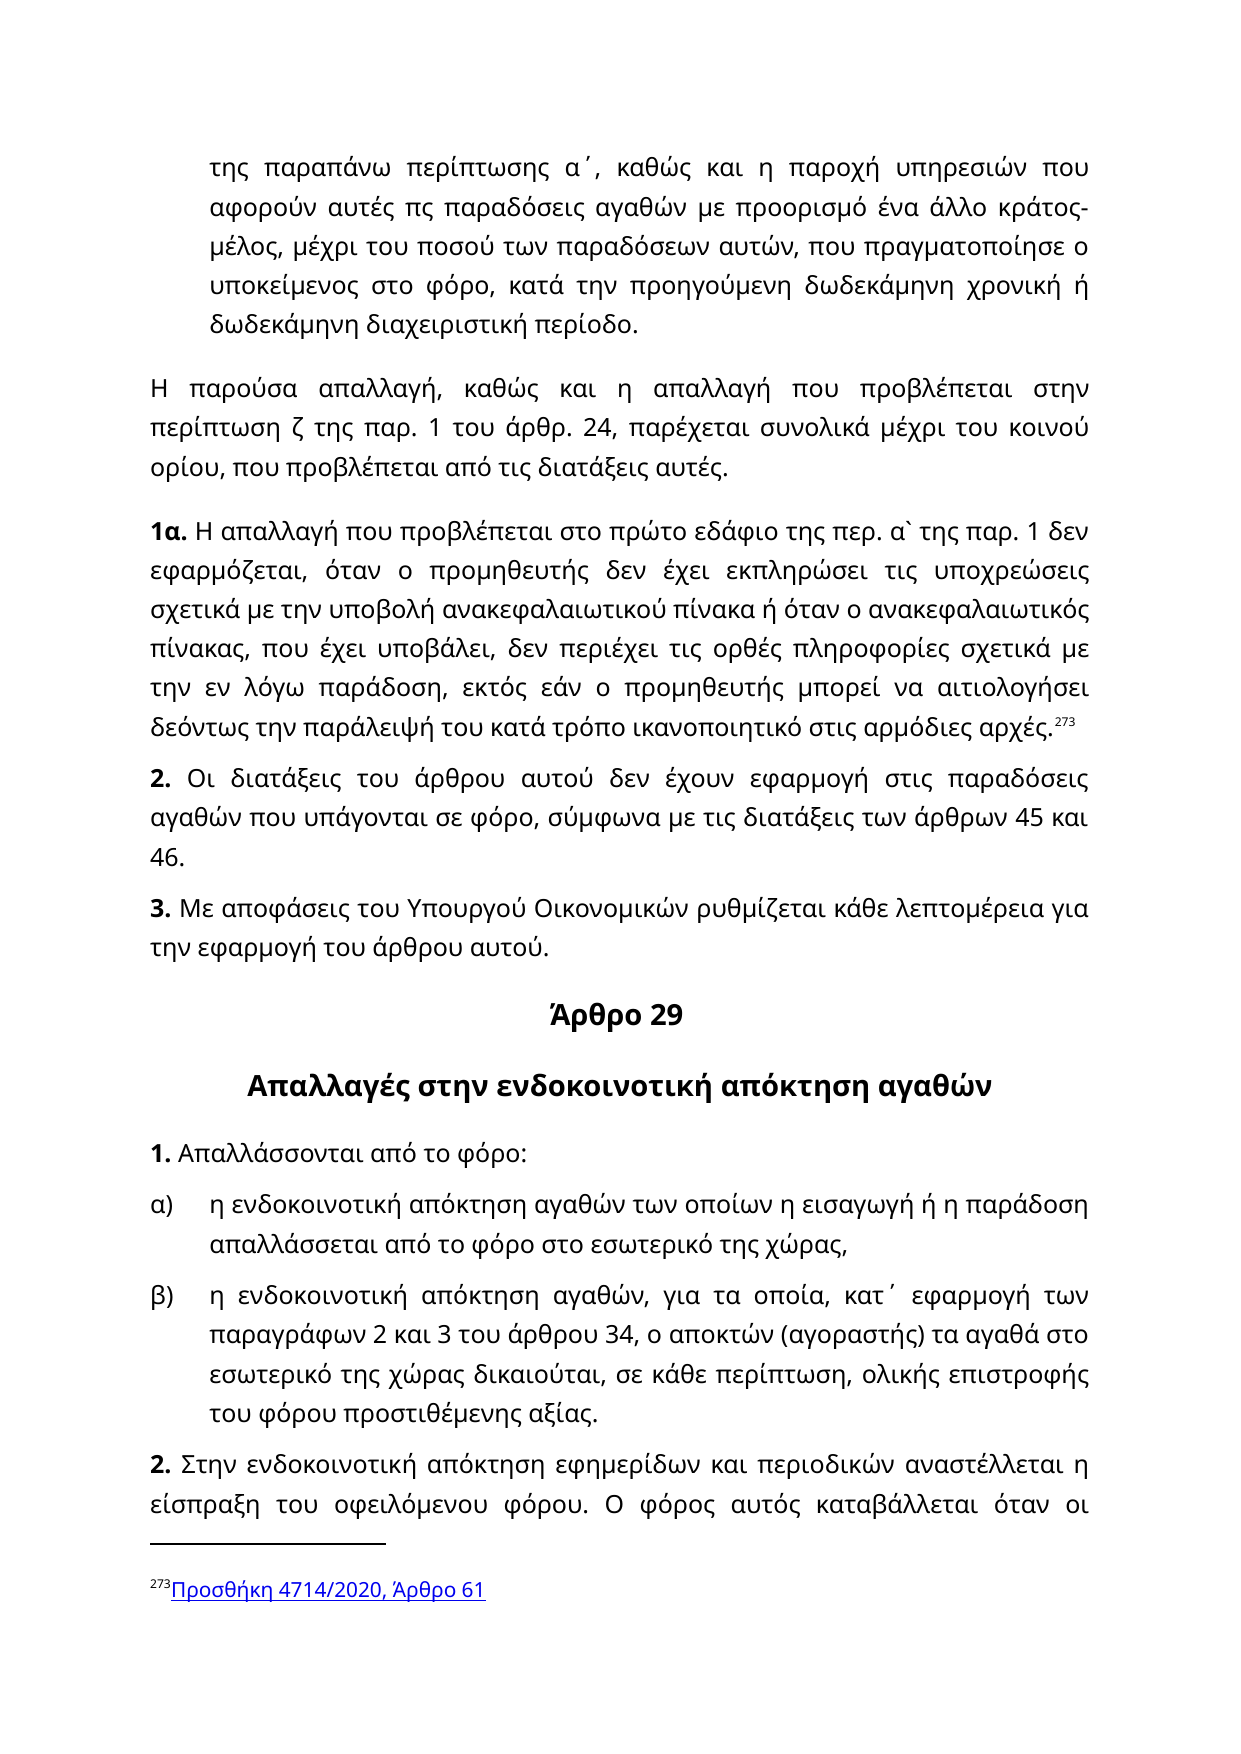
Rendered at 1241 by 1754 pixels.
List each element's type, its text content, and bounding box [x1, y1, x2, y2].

subtitle Άρθρο 29 [150, 994, 1090, 1034]
list β) η ενδοκοινοτική απόκτηση αγαθών, για τα οποία, κατ΄ εφαρμογή των παραγράφων 2 και 3 του άρθρου 34, ο αποκτών (αγοραστής) τα αγαθά στο εσωτερικό της χώρας δικαιούται, σε κάθε περίπτωση, ολικής επιστροφής του φόρου προστιθέμενης αξίας. [150, 1278, 1090, 1429]
list της παραπάνω περίπτωσης α΄, καθώς και η παροχή υπηρεσιών που αφορούν αυτές πς παραδόσεις αγαθών με προορισμό ένα άλλο κράτος-μέλος, μέχρι του ποσού των παραδόσεων αυτών, που πραγματοποίησε ο υποκείμενος στο φόρο, κατά την προηγούμενη δωδεκάμηνη χρονική ή δωδεκάμηνη διαχειριστική περίοδο. [150, 150, 1090, 341]
text Προσθήκη 4714/2020, Άρθρο 61 [150, 1576, 1090, 1604]
text 2. Στην ενδοκοινοτική απόκτηση εφημερίδων και περιοδικών αναστέλλεται η είσπραξη του οφειλόμενου φόρου. Ο φόρος αυτός καταβάλλεται όταν οι [150, 1447, 1090, 1520]
text 1α. Η απαλλαγή που προβλέπεται στο πρώτο εδάφιο της περ. α` της παρ. 1 δεν εφαρμόζεται, όταν ο προμηθευτής δεν έχει εκπληρώσει τις υποχρεώσεις σχετικά με την υποβολή ανακεφαλαιωτικού πίνακα ή όταν ο ανακεφαλαιωτικός πίνακας, που έχει υποβάλει, δεν περιέχει τις ορθές πληροφορίες σχετικά με την εν λόγω παράδοση, εκτός εάν ο προμηθευτής μπορεί να αιτιολογήσει δεόντως την παράλειψή του κατά τρόπο ικανοποιητικό στις αρμόδιες αρχές. [150, 513, 1090, 743]
subtitle Απαλλαγές στην ενδοκοινοτική απόκτηση αγαθών [150, 1065, 1090, 1104]
text Η παρούσα απαλλαγή, καθώς και η απαλλαγή που προβλέπεται στην περίπτωση ζ της παρ. 1 του άρθρ. 24, παρέχεται συνολικά μέχρι του κοινού ορίου, που προβλέπεται από τις διατάξεις αυτές. [150, 371, 1090, 483]
text 3. Με αποφάσεις του Υπουργού Οικονομικών ρυθμίζεται κάθε λεπτομέρεια για την εφαρμογή του άρθρου αυτού. [150, 891, 1090, 964]
list α) η ενδοκοινοτική απόκτηση αγαθών των οποίων η εισαγωγή ή η παράδοση απαλλάσσεται από το φόρο στο εσωτερικό της χώρας, [150, 1187, 1090, 1260]
text 2. Οι διατάξεις του άρθρου αυτού δεν έχουν εφαρμογή στις παραδόσεις αγαθών που υπάγονται σε φόρο, σύμφωνα με τις διατάξεις των άρθρων 45 και 46. [150, 761, 1090, 873]
text 1. Απαλλάσσονται από το φόρο: [150, 1135, 1090, 1169]
